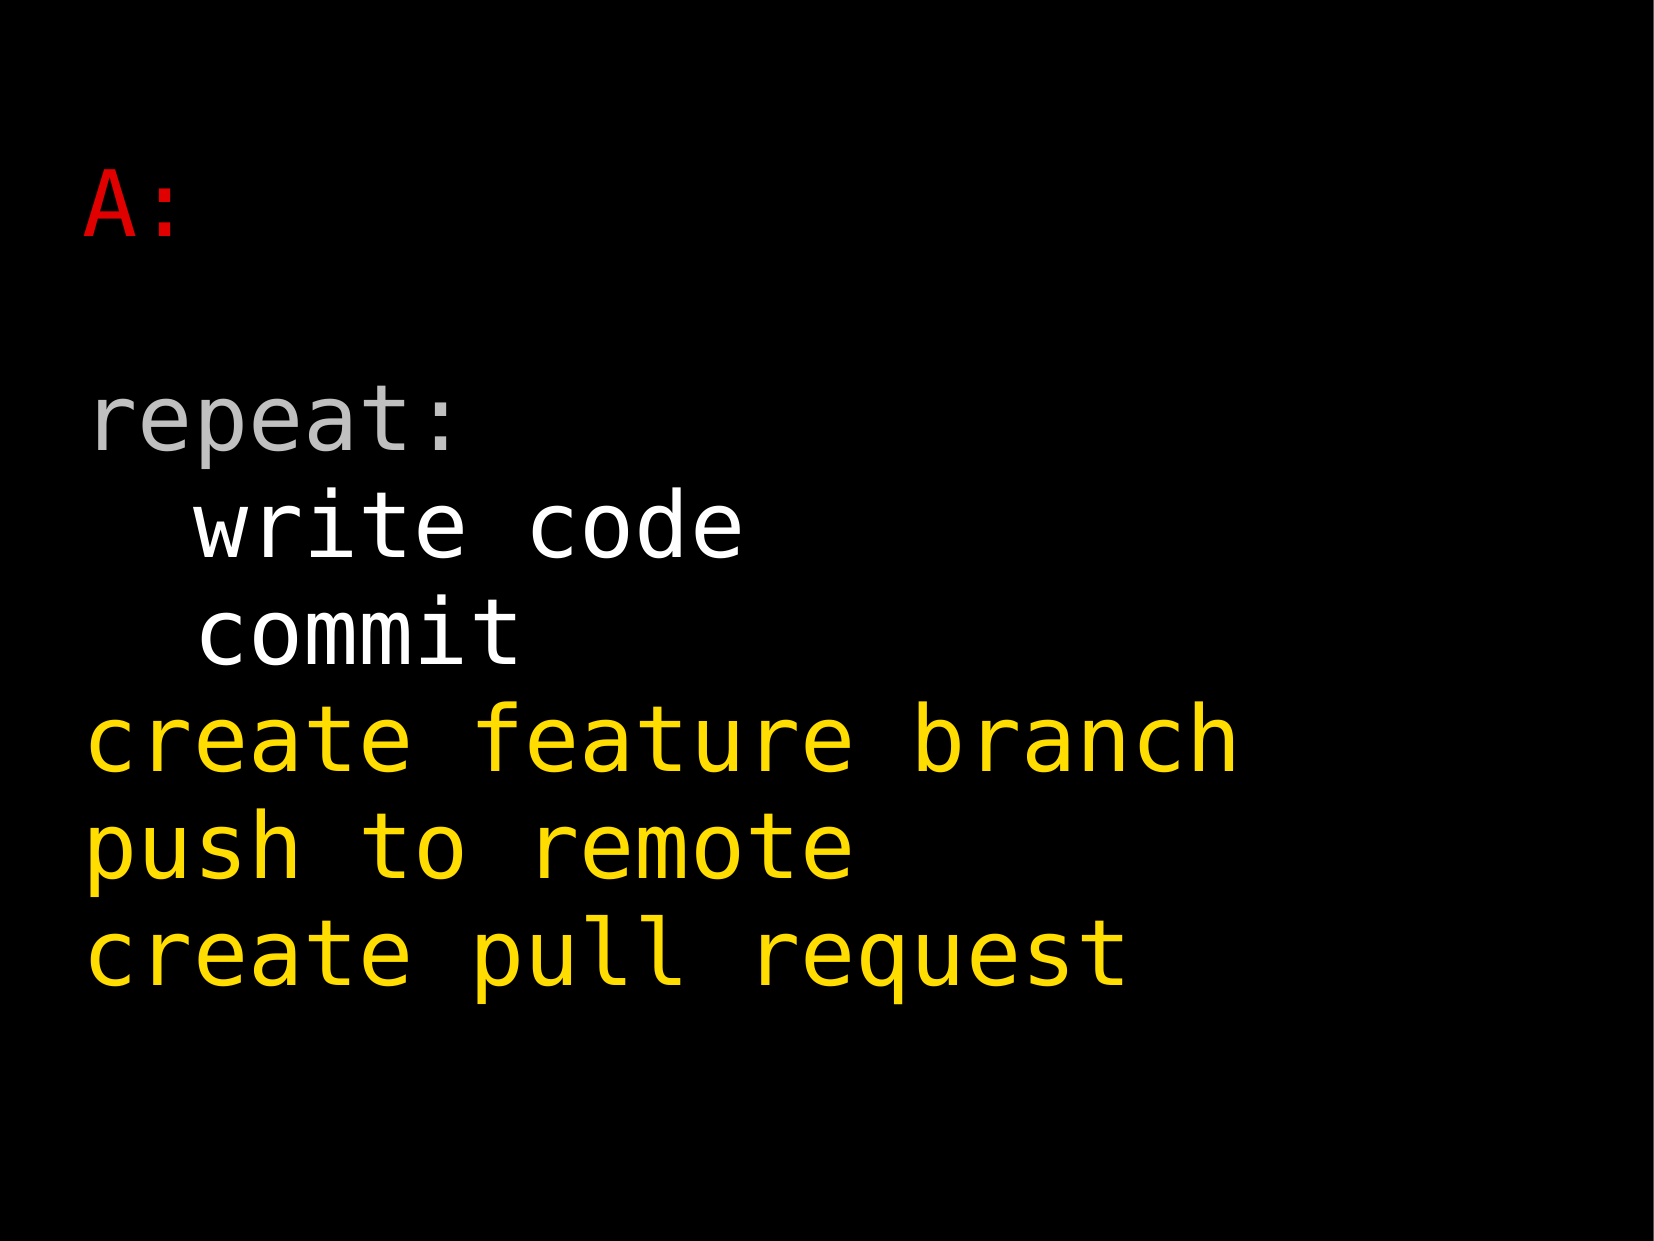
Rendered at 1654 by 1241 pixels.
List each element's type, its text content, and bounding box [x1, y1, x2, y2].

subtitle A: repeat: write code commit create feature branch push to remote create pull request [82, 49, 1571, 1109]
